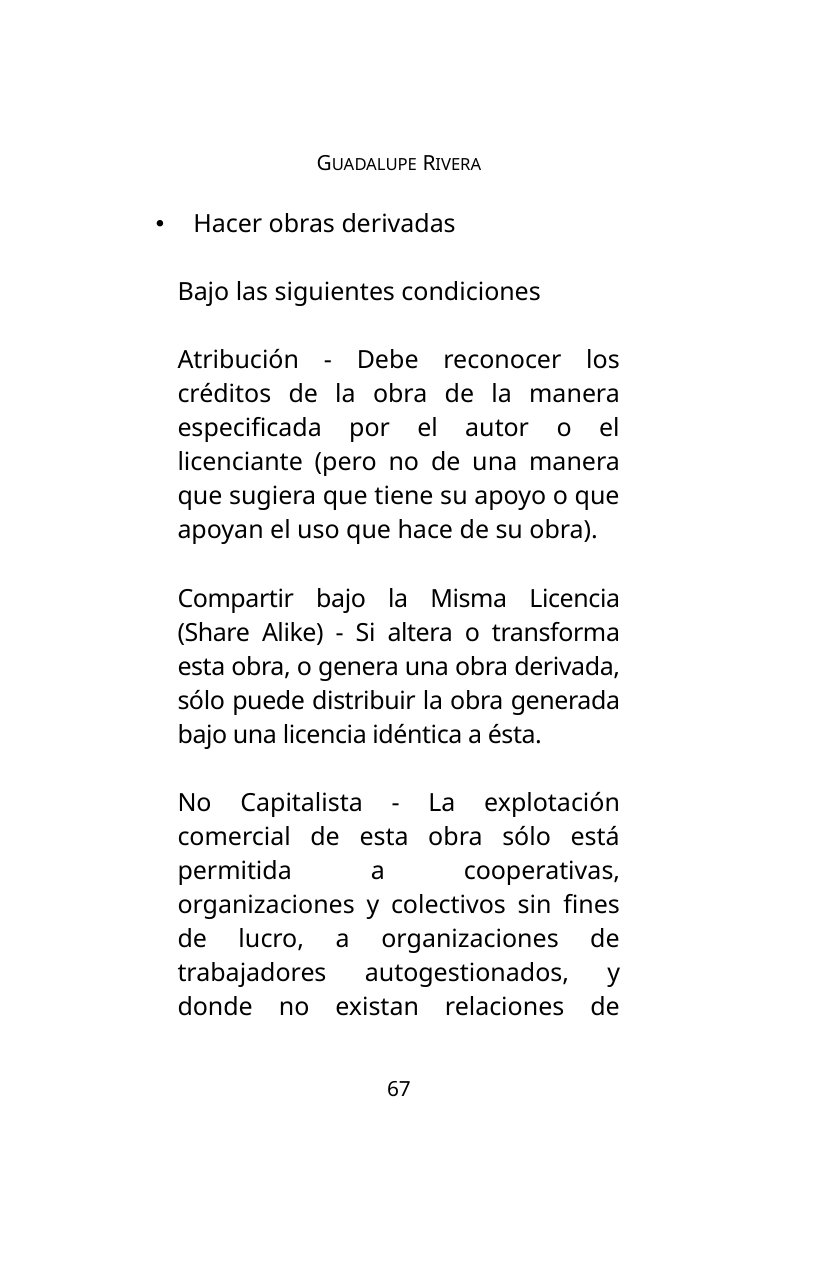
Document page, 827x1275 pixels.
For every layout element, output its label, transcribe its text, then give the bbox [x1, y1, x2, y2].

text Atribución - Debe reconocer los créditos de la obra de la manera especificada por el autor o el licenciante (pero no de una manera que sugiera que tiene su apoyo o que apoyan el uso que hace de su obra). [177, 342, 620, 546]
text Bajo las siguientes condiciones [177, 274, 620, 308]
text Compartir bajo la Misma Licencia (Share Alike) - Si altera o transforma esta obra, o genera una obra derivada, sólo puede distribuir la obra generada bajo una licencia idéntica a ésta. [177, 580, 620, 751]
text No Capitalista - La explotación comercial de esta obra sólo está permitida a cooperativas, organizaciones y colectivos sin fines de lucro, a organizaciones de trabajadores autogestionados, y donde no existan relaciones de [177, 784, 620, 1023]
list Hacer obras derivadas [156, 206, 679, 239]
